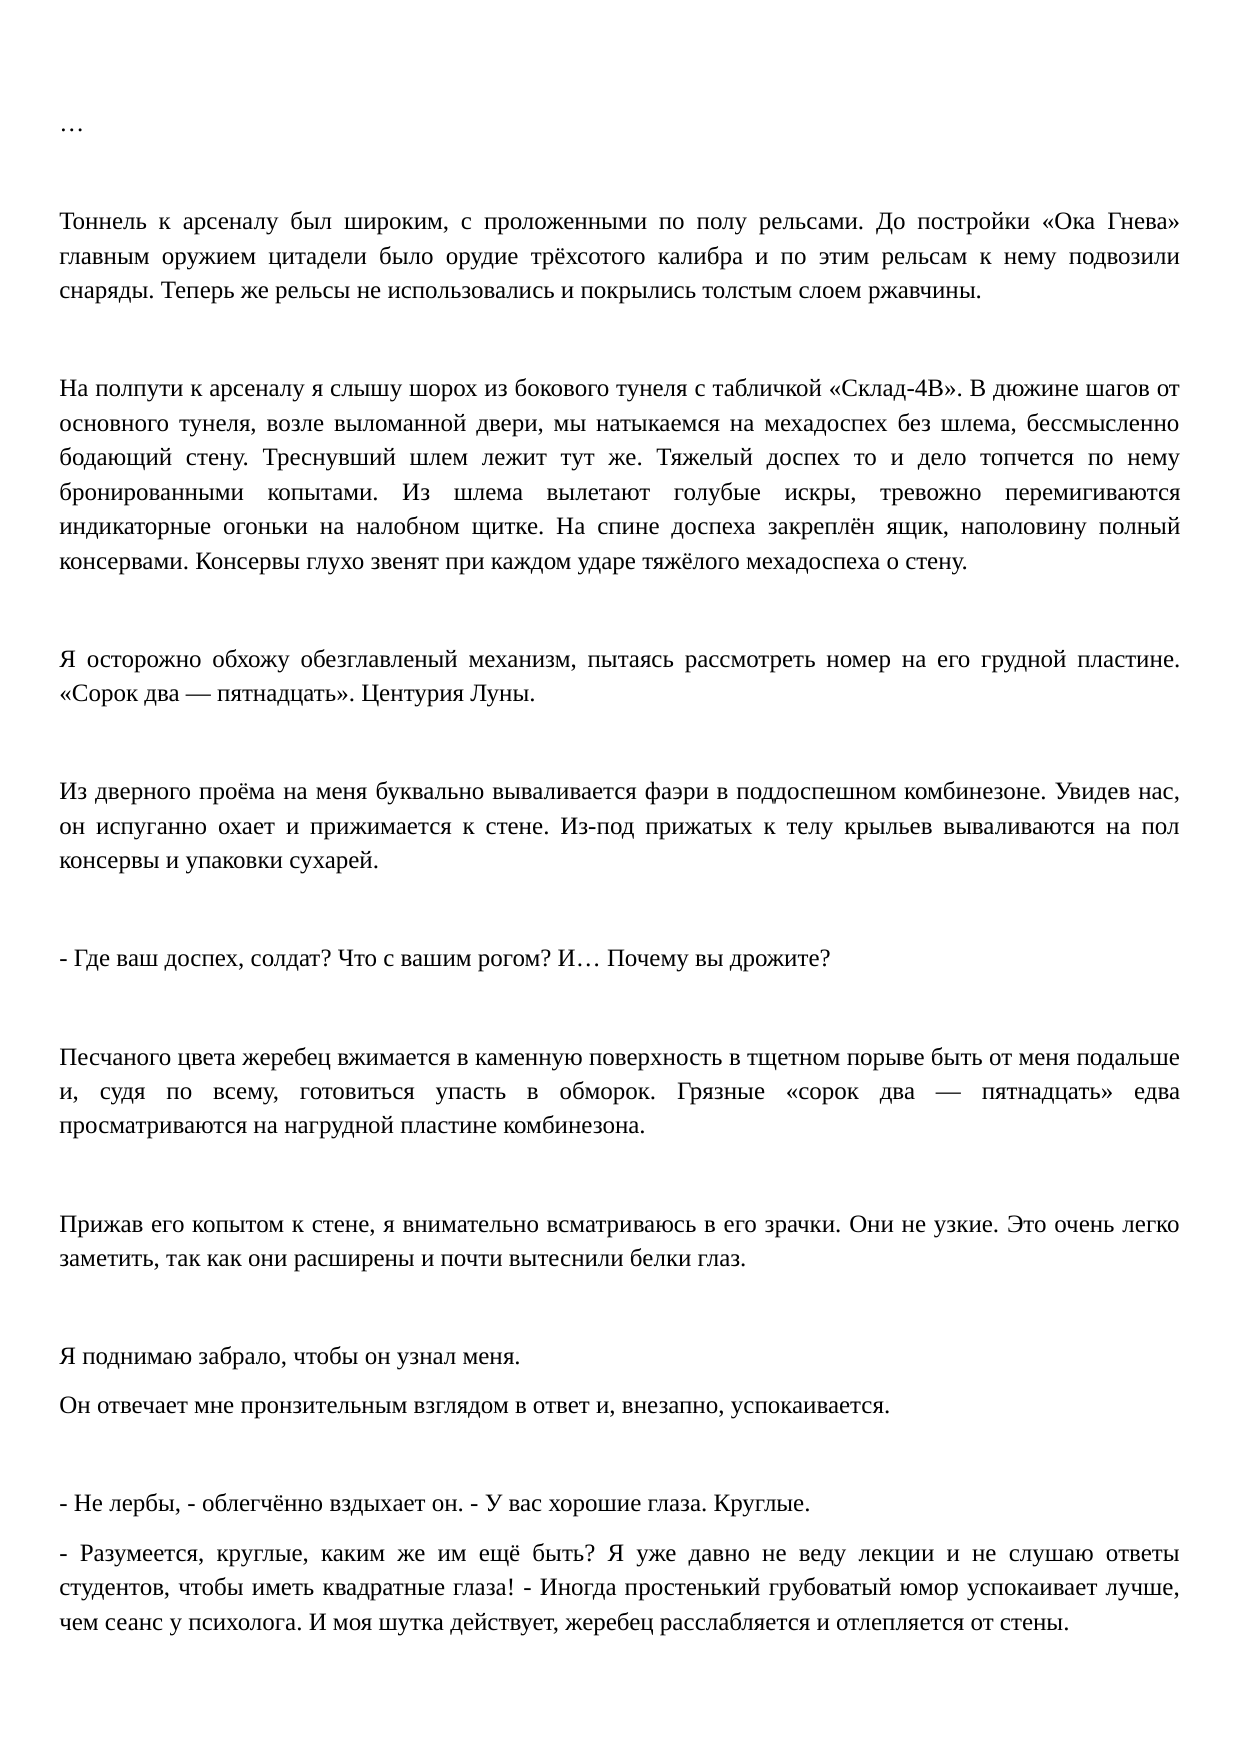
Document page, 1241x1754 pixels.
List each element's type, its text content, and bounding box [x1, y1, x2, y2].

text Тоннель к арсеналу был широким, с проложенными по полу рельсами. До постройки «Ока Гнева» главным оружием цитадели было орудие трёхсотого калибра и по этим рельсам к нему подвозили снаряды. Теперь же рельсы не использовались и покрылись толстым слоем ржавчины. [59, 206, 1181, 304]
text - Не лербы, - облегчённо вздыхает он. - У вас хорошие глаза. Круглые. [59, 1488, 1181, 1517]
text Из дверного проёма на меня буквально вываливается фаэри в поддоспешном комбинезоне. Увидев нас, он испуганно охает и прижимается к стене. Из-под прижатых к телу крыльев вываливаются на пол консервы и упаковки сухарей. [59, 776, 1181, 874]
text Я поднимаю забрало, чтобы он узнал меня. [59, 1341, 1181, 1370]
text … [59, 108, 1181, 137]
text Песчаного цвета жеребец вжимается в каменную поверхность в тщетном порыве быть от меня подальше и, судя по всему, готовиться упасть в обморок. Грязные «сорок два — пятнадцать» едва просматриваются на нагрудной пластине комбинезона. [59, 1042, 1181, 1139]
text Я осторожно обхожу обезглавленый механизм, пытаясь рассмотреть номер на его грудной пластине. «Сорок два — пятнадцать». Центурия Луны. [59, 644, 1181, 707]
text Прижав его копытом к стене, я внимательно всматриваюсь в его зрачки. Они не узкие. Это очень легко заметить, так как они расширены и почти вытеснили белки глаз. [59, 1209, 1181, 1272]
text - Разумеется, круглые, каким же им ещё быть? Я уже давно не веду лекции и не слушаю ответы студентов, чтобы иметь квадратные глаза! - Иногда простенький грубоватый юмор успокаивает лучше, чем сеанс у психолога. И моя шутка действует, жеребец расслабляется и отлепляется от стены. [59, 1538, 1181, 1635]
text На полпути к арсеналу я слышу шорох из бокового тунеля с табличкой «Склад-4В». В дюжине шагов от основного тунеля, возле выломанной двери, мы натыкаемся на мехадоспех без шлема, бессмысленно бодающий стену. Треснувший шлем лежит тут же. Тяжелый доспех то и дело топчется по нему бронированными копытами. Из шлема вылетают голубые искры, тревожно перемигиваются индикаторные огоньки на налобном щитке. На спине доспеха закреплён ящик, наполовину полный консервами. Консервы глухо звенят при каждом ударе тяжёлого мехадоспеха о стену. [59, 373, 1181, 574]
text - Где ваш доспех, солдат? Что с вашим рогом? И… Почему вы дрожите? [59, 943, 1181, 972]
text Он отвечает мне пронзительным взглядом в ответ и, внезапно, успокаивается. [59, 1390, 1181, 1419]
